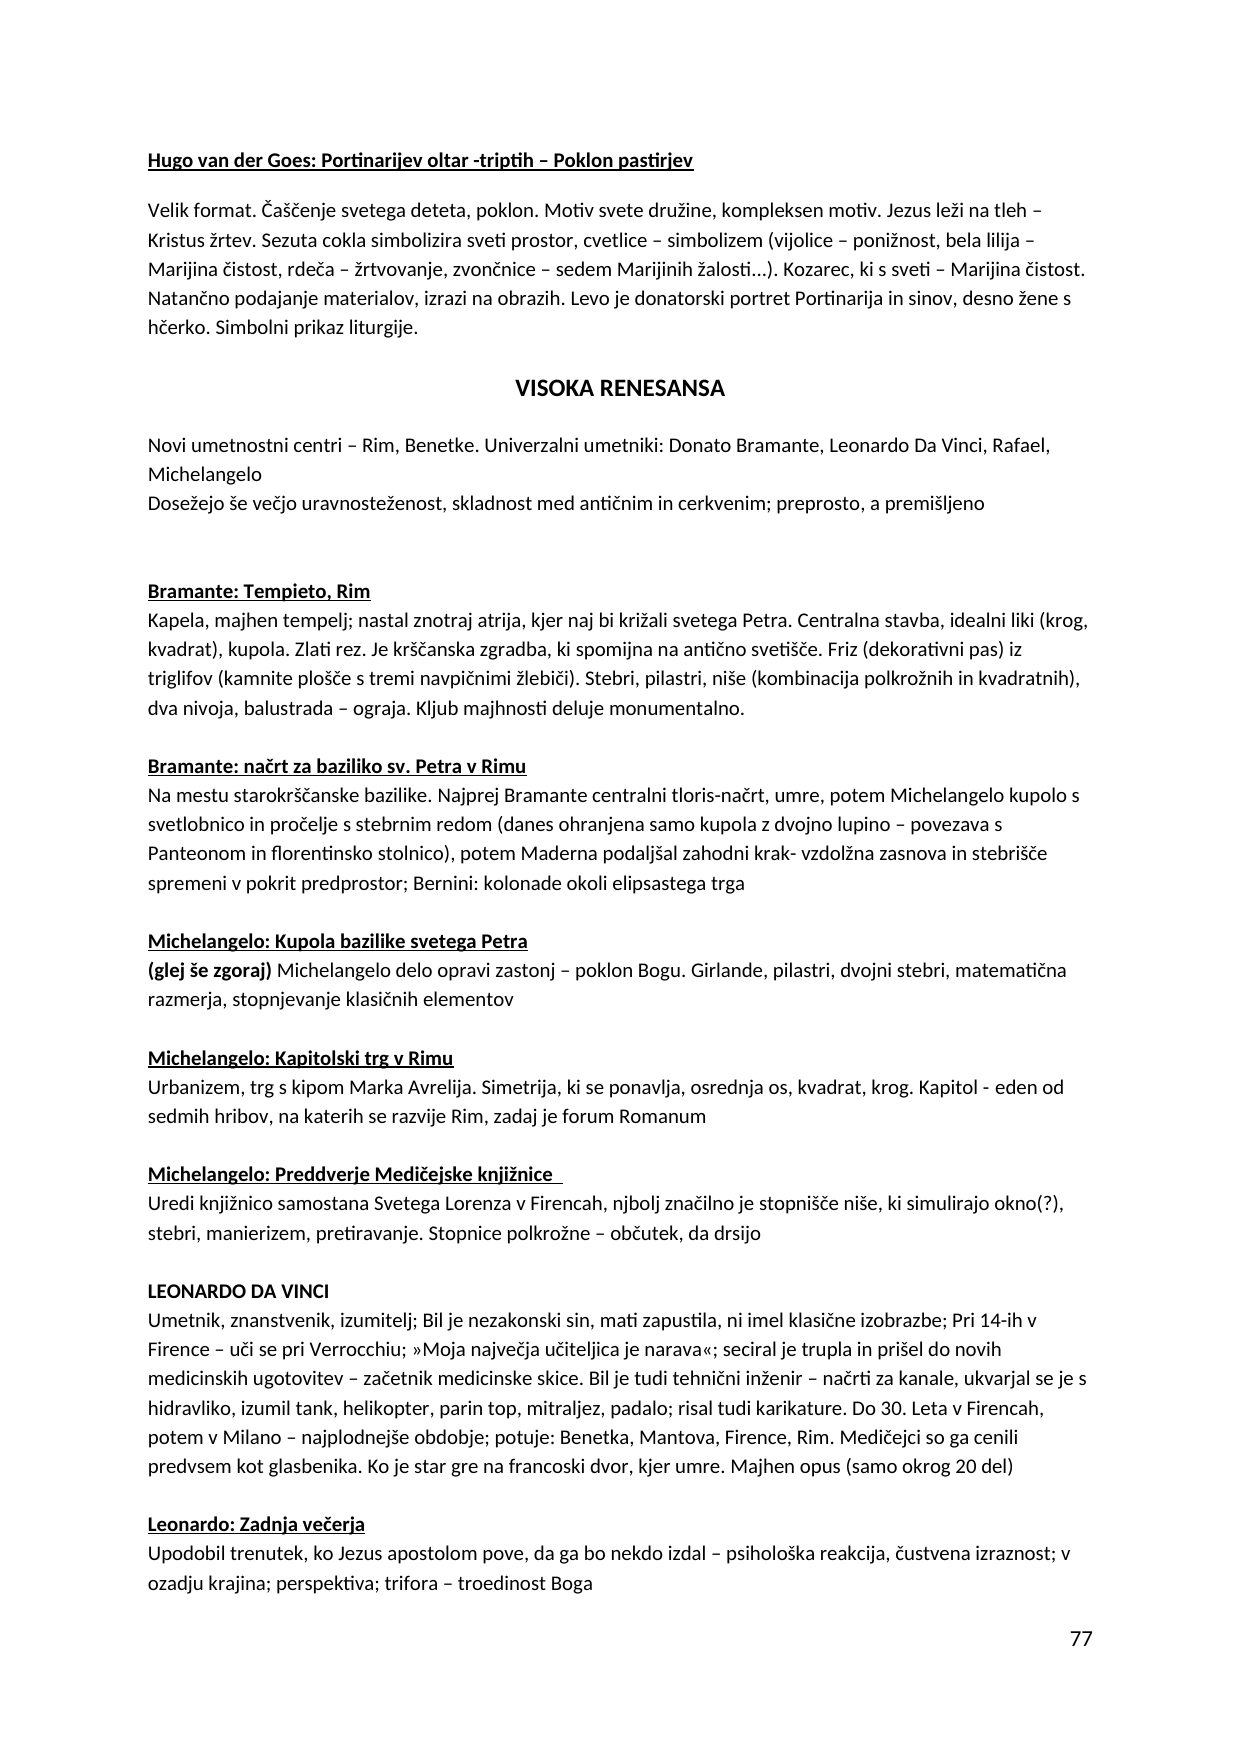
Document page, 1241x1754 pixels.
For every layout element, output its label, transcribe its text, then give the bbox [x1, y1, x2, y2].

subtitle VISOKA RENESANSA [148, 373, 1093, 403]
text Na mestu starokrščanske bazilike. Najprej Bramante centralni tloris-načrt, umre, potem Michelangelo kupolo s svetlobnico in pročelje s stebrnim redom (danes ohranjena samo kupola z dvojno lupino – povezava s Panteonom in florentinsko stolnico), potem Maderna podaljšal zahodni krak- vzdolžna zasnova in stebrišče spremeni v pokrit predprostor; Bernini: kolonade okoli elipsastega trga [148, 782, 1093, 895]
text Upodobil trenutek, ko Jezus apostolom pove, da ga bo nekdo izdal – psihološka reakcija, čustvena izraznost; v ozadju krajina; perspektiva; trifora – troedinost Boga [148, 1541, 1093, 1595]
text Leonardo: Zadnja večerja [148, 1511, 1093, 1537]
text Velik format. Čaščenje svetega deteta, poklon. Motiv svete družine, kompleksen motiv. Jezus leži na tleh – Kristus žrtev. Sezuta cokla simbolizira sveti prostor, cvetlice – simbolizem (vijolice – ponižnost, bela lilija – Marijina čistost, rdeča – žrtvovanje, zvončnice – sedem Marijinih žalosti...). Kozarec, ki s sveti – Marijina čistost. Natančno podajanje materialov, izrazi na obrazih. Levo je donatorski portret Portinarija in sinov, desno žene s hčerko. Simbolni prikaz liturgije. [148, 198, 1093, 340]
text Dosežejo še večjo uravnosteženost, skladnost med antičnim in cerkvenim; preprosto, a premišljeno [148, 491, 1093, 516]
text Umetnik, znanstvenik, izumitelj; Bil je nezakonski sin, mati zapustila, ni imel klasične izobrazbe; Pri 14-ih v Firence – uči se pri Verrocchiu; »Moja največja učiteljica je narava«; seciral je trupla in prišel do novih medicinskih ugotovitev – začetnik medicinske skice. Bil je tudi tehnični inženir – načrti za kanale, ukvarjal se je s hidravliko, izumil tank, helikopter, parin top, mitraljez, padalo; risal tudi karikature. Do 30. Leta v Firencah, potem v Milano – najplodnejše obdobje; potuje: Benetka, Mantova, Firence, Rim. Medičejci so ga cenili predvsem kot glasbenika. Ko je star gre na francoski dvor, kjer umre. Majhen opus (samo okrog 20 del) [148, 1307, 1093, 1478]
text LEONARDO DA VINCI [148, 1278, 1093, 1303]
text Michelangelo: Preddverje Medičejske knjižnice [148, 1161, 1093, 1187]
text Hugo van der Goes: Portinarijev oltar -triptih – Poklon pastirjev [148, 148, 1093, 173]
text Novi umetnostni centri – Rim, Benetke. Univerzalni umetniki: Donato Bramante, Leonardo Da Vinci, Rafael, Michelangelo [148, 432, 1093, 487]
text Kapela, majhen tempelj; nastal znotraj atrija, kjer naj bi križali svetega Petra. Centralna stavba, idealni liki (krog, kvadrat), kupola. Zlati rez. Je krščanska zgradba, ki spomijna na antično svetišče. Friz (dekorativni pas) iz triglifov (kamnite plošče s tremi navpičnimi žlebiči). Stebri, pilastri, niše (kombinacija polkrožnih in kvadratnih), dva nivoja, balustrada – ograja. Kljub majhnosti deluje monumentalno. [148, 607, 1093, 720]
text Urbanizem, trg s kipom Marka Avrelija. Simetrija, ki se ponavlja, osrednja os, kvadrat, krog. Kapitol - eden od sedmih hribov, na katerih se razvije Rim, zadaj je forum Romanum [148, 1074, 1093, 1128]
text Michelangelo: Kapitolski trg v Rimu [148, 1045, 1093, 1070]
text Michelangelo: Kupola bazilike svetega Petra [148, 928, 1093, 953]
text (glej še zgoraj) Michelangelo delo opravi zastonj – poklon Bogu. Girlande, pilastri, dvojni stebri, matematična razmerja, stopnjevanje klasičnih elementov [148, 957, 1093, 1012]
text Bramante: načrt za baziliko sv. Petra v Rimu [148, 753, 1093, 778]
text Bramante: Tempieto, Rim [148, 578, 1093, 603]
text Uredi knjižnico samostana Svetega Lorenza v Firencah, njbolj značilno je stopnišče niše, ki simulirajo okno(?), stebri, manierizem, pretiravanje. Stopnice polkrožne – občutek, da drsijo [148, 1191, 1093, 1245]
